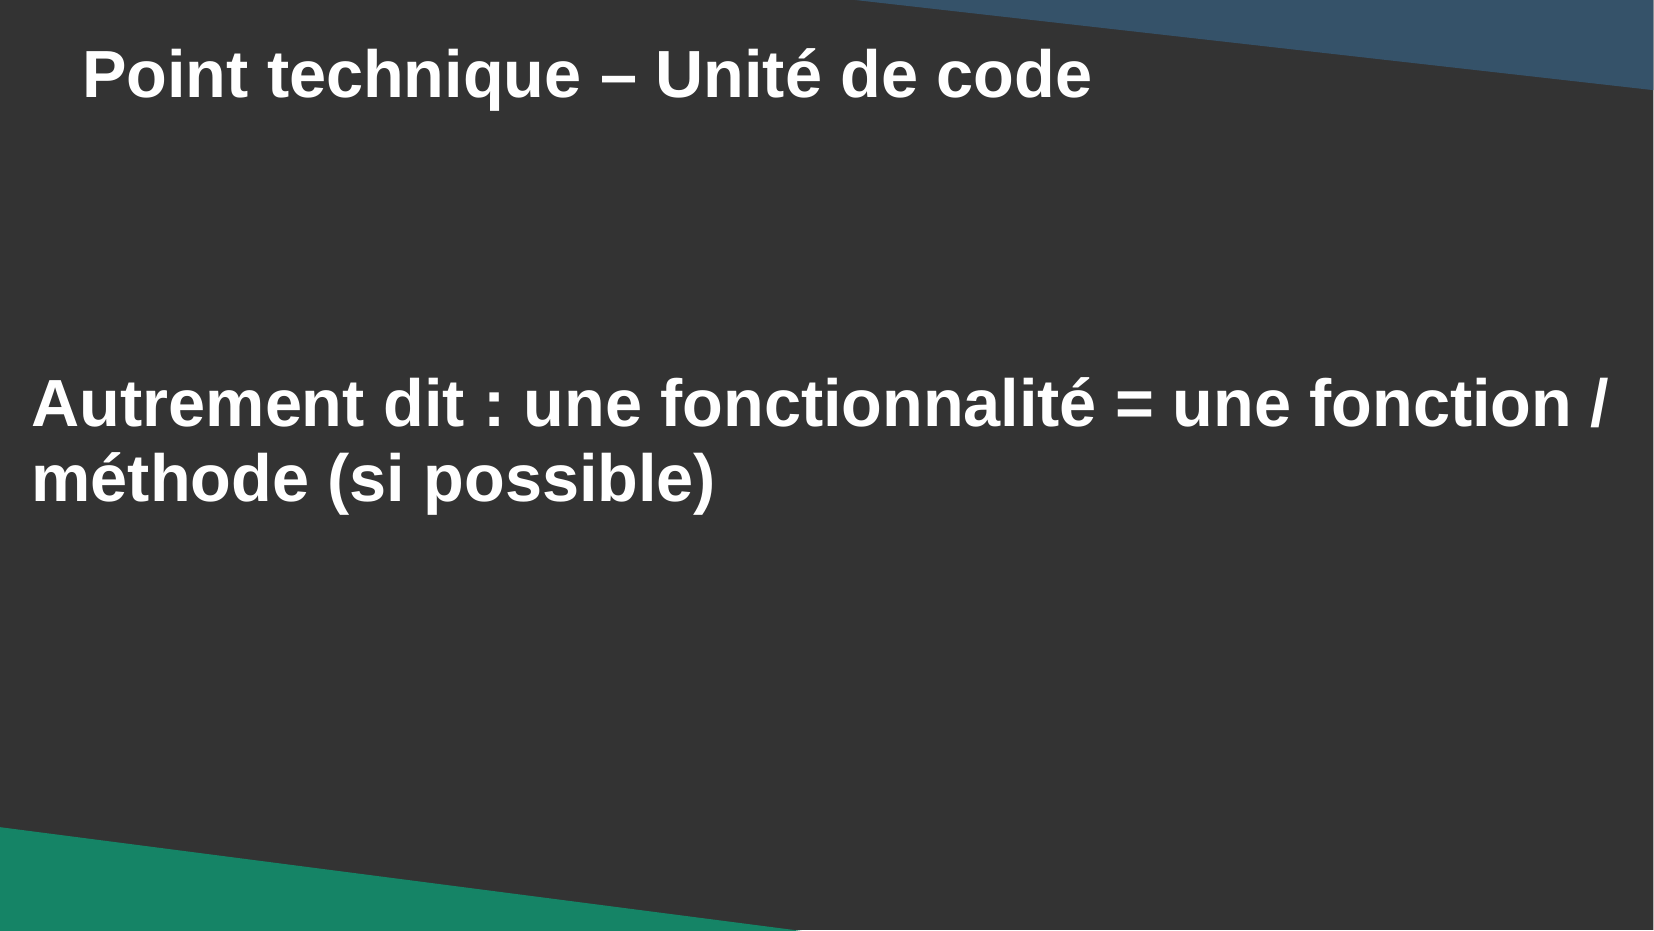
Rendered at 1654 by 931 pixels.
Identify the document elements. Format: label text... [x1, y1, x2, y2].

text_box [855, 0, 1654, 91]
text_box [0, 827, 802, 931]
title Autrement dit : une fonctionnalité = une fonction / méthode (si possible) [31, 366, 1622, 666]
title Point technique – Unité de code [82, 37, 1571, 122]
